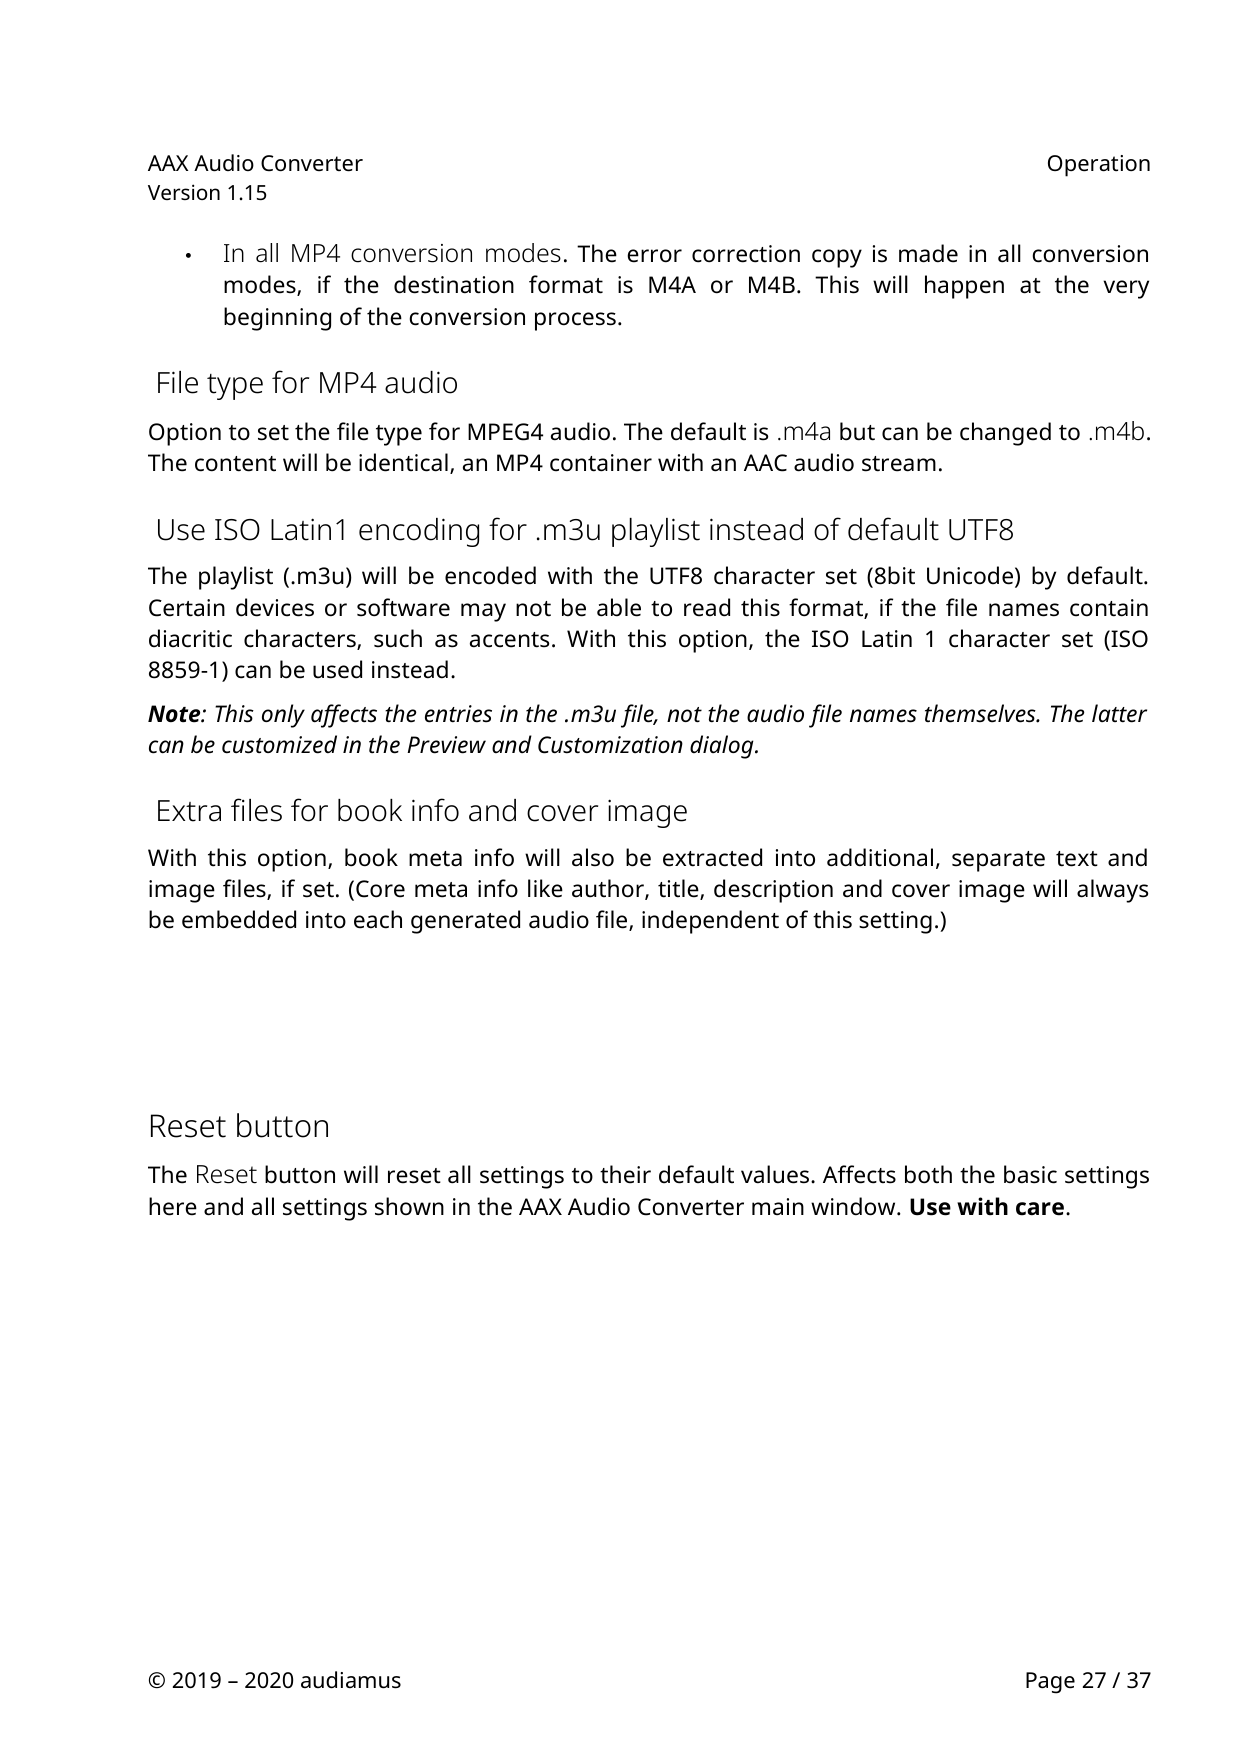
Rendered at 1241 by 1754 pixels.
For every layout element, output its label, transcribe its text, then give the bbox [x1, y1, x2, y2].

text The playlist (.m3u) will be encoded with the UTF8 character set (8bit Unicode) by default. Certain devices or software may not be able to read this format, if the file names contain diacritic characters, such as accents. With this option, the ISO Latin 1 character set (ISO 8859-1) can be used instead. [148, 560, 1152, 685]
list In all MP4 conversion modes. The error correction copy is made in all conversion modes, if the destination format is M4A or M4B. This will happen at the very beginning of the conversion process. [185, 235, 1152, 332]
subtitle Reset button [148, 1104, 1152, 1146]
text Note: This only affects the entries in the .m3u file, not the audio file names themselves. The latter can be customized in the Preview and Customization dialog. [148, 698, 1152, 760]
text With this option, book meta info will also be extracted into additional, separate text and image files, if set. (Core meta info like author, title, description and cover image will always be embedded into each generated audio file, independent of this setting.) [148, 842, 1152, 936]
subtitle Extra files for book info and cover image [148, 790, 1152, 830]
text Option to set the file type for MPEG4 audio. The default is .m4a but can be changed to .m4b. The content will be identical, an MP4 container with an AAC audio stream. [148, 413, 1152, 479]
subtitle File type for MP4 audio [148, 362, 1152, 402]
text The Reset button will reset all settings to their default values. Affects both the basic settings here and all settings shown in the AAX Audio Converter main window. Use with care. [148, 1157, 1152, 1222]
subtitle Use ISO Latin1 encoding for .m3u playlist instead of default UTF8 [148, 509, 1152, 548]
